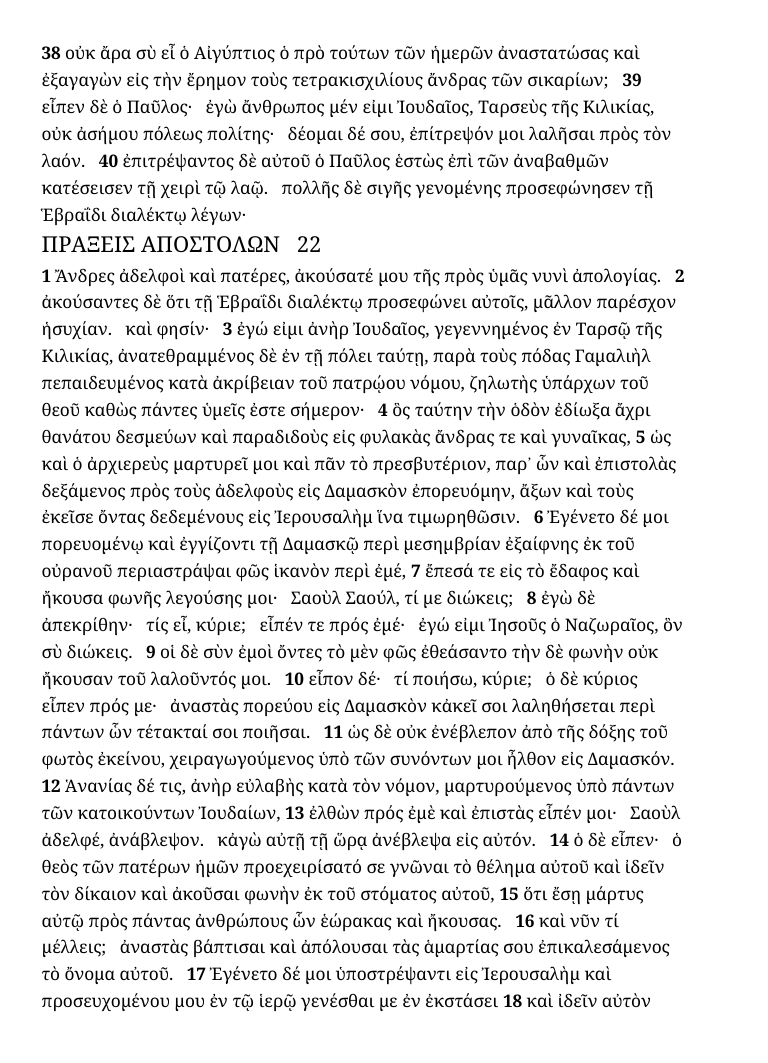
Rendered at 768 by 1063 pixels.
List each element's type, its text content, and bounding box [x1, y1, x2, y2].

text 38 οὐκ ἄρα σὺ εἶ ὁ Αἰγύπτιος ὁ πρὸ τούτων τῶν ἡμερῶν ἀναστατώσας καὶ ἐξαγαγὼν εἰς τὴν ἔρημον τοὺς τετρακισχιλίους ἄνδρας τῶν σικαρίων; 39 εἶπεν δὲ ὁ Παῦλος· ἐγὼ ἄνθρωπος μέν εἰμι Ἰουδαῖος, Ταρσεὺς τῆς Κιλικίας, οὐκ ἀσήμου πόλεως πολίτης· δέομαι δέ σου, ἐπίτρεψόν μοι λαλῆσαι πρὸς τὸν λαόν. 40 ἐπιτρέψαντος δὲ αὐτοῦ ὁ Παῦλος ἑστὼς ἐπὶ τῶν ἀναβαθμῶν κατέσεισεν τῇ χειρὶ τῷ λαῷ. πολλῆς δὲ σιγῆς γενομένης προσεφώνησεν τῇ Ἑβραΐδι διαλέκτῳ λέγων· [41, 41, 685, 226]
text ΠΡΑΞΕΙΣ ΑΠΟΣΤΟΛΩΝ 22 [41, 229, 685, 259]
text 1 Ἄνδρες ἀδελφοὶ καὶ πατέρες, ἀκούσατέ μου τῆς πρὸς ὑμᾶς νυνὶ ἀπολογίας. 2 ἀκούσαντες δὲ ὅτι τῇ Ἑβραΐδι διαλέκτῳ προσεφώνει αὐτοῖς, μᾶλλον παρέσχον ἡσυχίαν. καὶ φησίν· 3 ἐγώ εἰμι ἀνὴρ Ἰουδαῖος, γεγεννημένος ἐν Ταρσῷ τῆς Κιλικίας, ἀνατεθραμμένος δὲ ἐν τῇ πόλει ταύτῃ, παρὰ τοὺς πόδας Γαμαλιὴλ πεπαιδευμένος κατὰ ἀκρίβειαν τοῦ πατρῴου νόμου, ζηλωτὴς ὑπάρχων τοῦ θεοῦ καθὼς πάντες ὑμεῖς ἐστε σήμερον· 4 ὃς ταύτην τὴν ὁδὸν ἐδίωξα ἄχρι θανάτου δεσμεύων καὶ παραδιδοὺς εἰς φυλακὰς ἄνδρας τε καὶ γυναῖκας, 5 ὡς καὶ ὁ ἀρχιερεὺς μαρτυρεῖ μοι καὶ πᾶν τὸ πρεσβυτέριον, παρ᾽ ὧν καὶ ἐπιστολὰς δεξάμενος πρὸς τοὺς ἀδελφοὺς εἰς Δαμασκὸν ἐπορευόμην, ἄξων καὶ τοὺς ἐκεῖσε ὄντας δεδεμένους εἰς Ἰερουσαλὴμ ἵνα τιμωρηθῶσιν. 6 Ἐγένετο δέ μοι πορευομένῳ καὶ ἐγγίζοντι τῇ Δαμασκῷ περὶ μεσημβρίαν ἐξαίφνης ἐκ τοῦ οὐρανοῦ περιαστράψαι φῶς ἱκανὸν περὶ ἐμέ, 7 ἔπεσά τε εἰς τὸ ἔδαφος καὶ ἤκουσα φωνῆς λεγούσης μοι· Σαοὺλ Σαούλ, τί με διώκεις; 8 ἐγὼ δὲ ἀπεκρίθην· τίς εἶ, κύριε; εἶπέν τε πρός ἐμέ· ἐγώ εἰμι Ἰησοῦς ὁ Ναζωραῖος, ὃν σὺ διώκεις. 9 οἱ δὲ σὺν ἐμοὶ ὄντες τὸ μὲν φῶς ἐθεάσαντο τὴν δὲ φωνὴν οὐκ ἤκουσαν τοῦ λαλοῦντός μοι. 10 εἶπον δέ· τί ποιήσω, κύριε; ὁ δὲ κύριος εἶπεν πρός με· ἀναστὰς πορεύου εἰς Δαμασκὸν κἀκεῖ σοι λαληθήσεται περὶ πάντων ὧν τέτακταί σοι ποιῆσαι. 11 ὡς δὲ οὐκ ἐνέβλεπον ἀπὸ τῆς δόξης τοῦ φωτὸς ἐκείνου, χειραγωγούμενος ὑπὸ τῶν συνόντων μοι ἦλθον εἰς Δαμασκόν. 12 Ἁνανίας δέ τις, ἀνὴρ εὐλαβὴς κατὰ τὸν νόμον, μαρτυρούμενος ὑπὸ πάντων τῶν κατοικούντων Ἰουδαίων, 13 ἐλθὼν πρός ἐμὲ καὶ ἐπιστὰς εἶπέν μοι· Σαοὺλ ἀδελφέ, ἀνάβλεψον. κἀγὼ αὐτῇ τῇ ὥρᾳ ἀνέβλεψα εἰς αὐτόν. 14 ὁ δὲ εἶπεν· ὁ θεὸς τῶν πατέρων ἡμῶν προεχειρίσατό σε γνῶναι τὸ θέλημα αὐτοῦ καὶ ἰδεῖν τὸν δίκαιον καὶ ἀκοῦσαι φωνὴν ἐκ τοῦ στόματος αὐτοῦ, 15 ὅτι ἔσῃ μάρτυς αὐτῷ πρὸς πάντας ἀνθρώπους ὧν ἑώρακας καὶ ἤκουσας. 16 καὶ νῦν τί μέλλεις; ἀναστὰς βάπτισαι καὶ ἀπόλουσαι τὰς ἁμαρτίας σου ἐπικαλεσάμενος τὸ ὄνομα αὐτοῦ. 17 Ἐγένετο δέ μοι ὑποστρέψαντι εἰς Ἰερουσαλὴμ καὶ προσευχομένου μου ἐν τῷ ἱερῷ γενέσθαι με ἐν ἐκστάσει 18 καὶ ἰδεῖν αὐτὸν [41, 264, 685, 1013]
